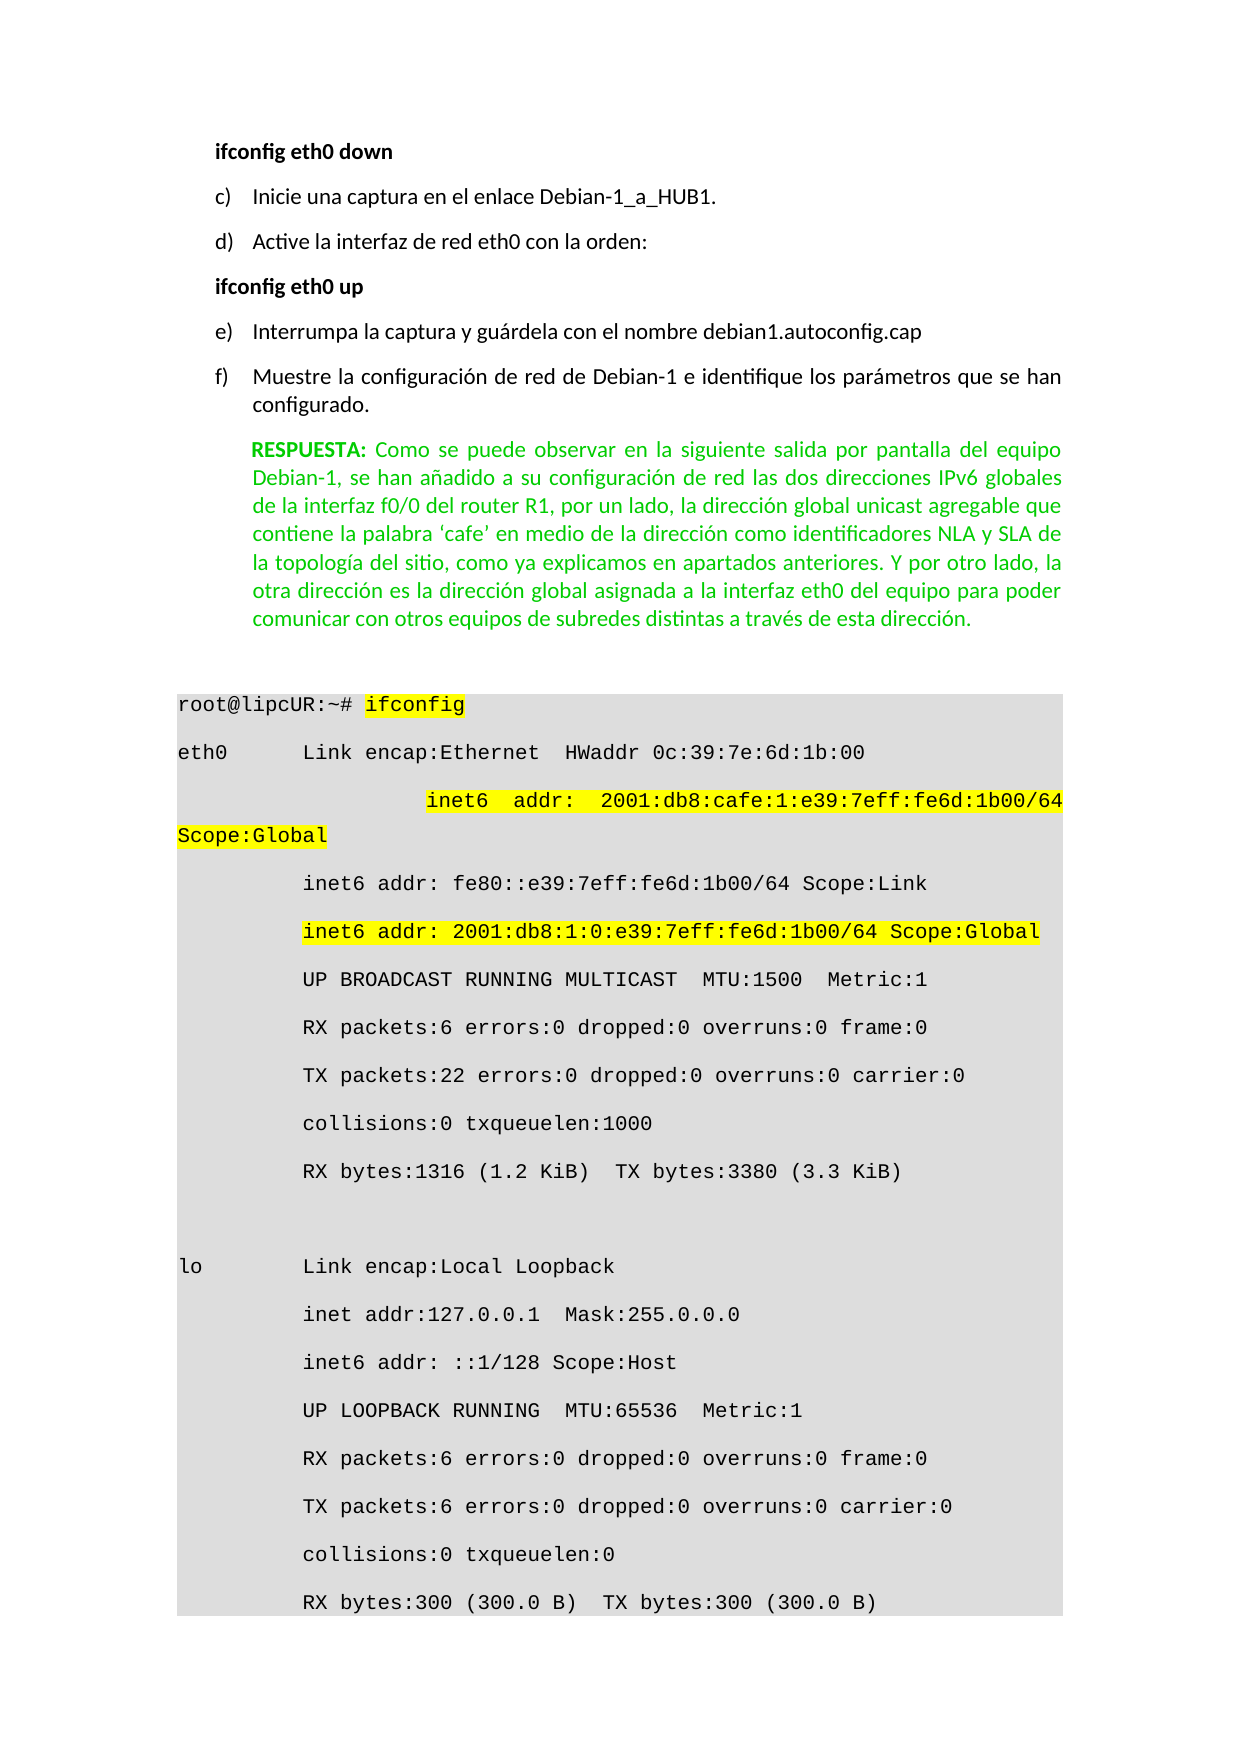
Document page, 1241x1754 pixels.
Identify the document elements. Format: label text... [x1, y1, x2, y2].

text collisions:0 txqueuelen:1000 [177, 1113, 1063, 1136]
text inet6 addr: ::1/128 Scope:Host [177, 1352, 1063, 1376]
text RX bytes:300 (300.0 B) TX bytes:300 (300.0 B) [177, 1592, 1063, 1616]
list ifconfig eth0 up [215, 272, 1063, 300]
list Inicie una captura en el enlace Debian-1_a_HUB1. [215, 182, 1063, 210]
list ifconfig eth0 down [215, 137, 1063, 165]
text collisions:0 txqueuelen:0 [177, 1544, 1063, 1568]
text RX packets:6 errors:0 dropped:0 overruns:0 frame:0 [177, 1017, 1063, 1041]
text lo Link encap:Local Loopback [177, 1257, 1063, 1280]
list Interrumpa la captura y guárdela con el nombre debian1.autoconfig.cap [215, 317, 1063, 345]
text UP BROADCAST RUNNING MULTICAST MTU:1500 Metric:1 [177, 969, 1063, 993]
text UP LOOPBACK RUNNING MTU:65536 Metric:1 [177, 1400, 1063, 1424]
text RX packets:6 errors:0 dropped:0 overruns:0 frame:0 [177, 1448, 1063, 1472]
text inet6 addr: 2001:db8:cafe:1:e39:7eff:fe6d:1b00/64 Scope:Global [177, 790, 1063, 849]
text TX packets:22 errors:0 dropped:0 overruns:0 carrier:0 [177, 1065, 1063, 1088]
text root@lipcUR:~# ifconfig [177, 694, 1063, 718]
text inet addr:127.0.0.1 Mask:255.0.0.0 [177, 1304, 1063, 1328]
list RESPUESTA: Como se puede observar en la siguiente salida por pantalla del equipo Debian-1, se han añadido a su configuración de red las dos direcciones IPv6 globales de la interfaz f0/0 del router R1, por un lado, la dirección global unicast agregable que contiene la palabra ‘cafe’ en medio de la dirección como identificadores NLA y SLA de la topología del sitio, como ya explicamos en apartados anteriores. Y por otro lado, la otra dirección es la dirección global asignada a la interfaz eth0 del equipo para poder comunicar con otros equipos de subredes distintas a través de esta dirección. [251, 435, 1063, 632]
list Muestre la configuración de red de Debian-1 e identifique los parámetros que se han configurado. [215, 362, 1063, 418]
text RX bytes:1316 (1.2 KiB) TX bytes:3380 (3.3 KiB) [177, 1161, 1063, 1184]
text inet6 addr: fe80::e39:7eff:fe6d:1b00/64 Scope:Link [177, 873, 1063, 897]
text eth0 Link encap:Ethernet HWaddr 0c:39:7e:6d:1b:00 [177, 742, 1063, 766]
text inet6 addr: 2001:db8:1:0:e39:7eff:fe6d:1b00/64 Scope:Global [177, 921, 1063, 945]
text TX packets:6 errors:0 dropped:0 overruns:0 carrier:0 [177, 1496, 1063, 1520]
list Active la interfaz de red eth0 con la orden: [215, 227, 1063, 255]
